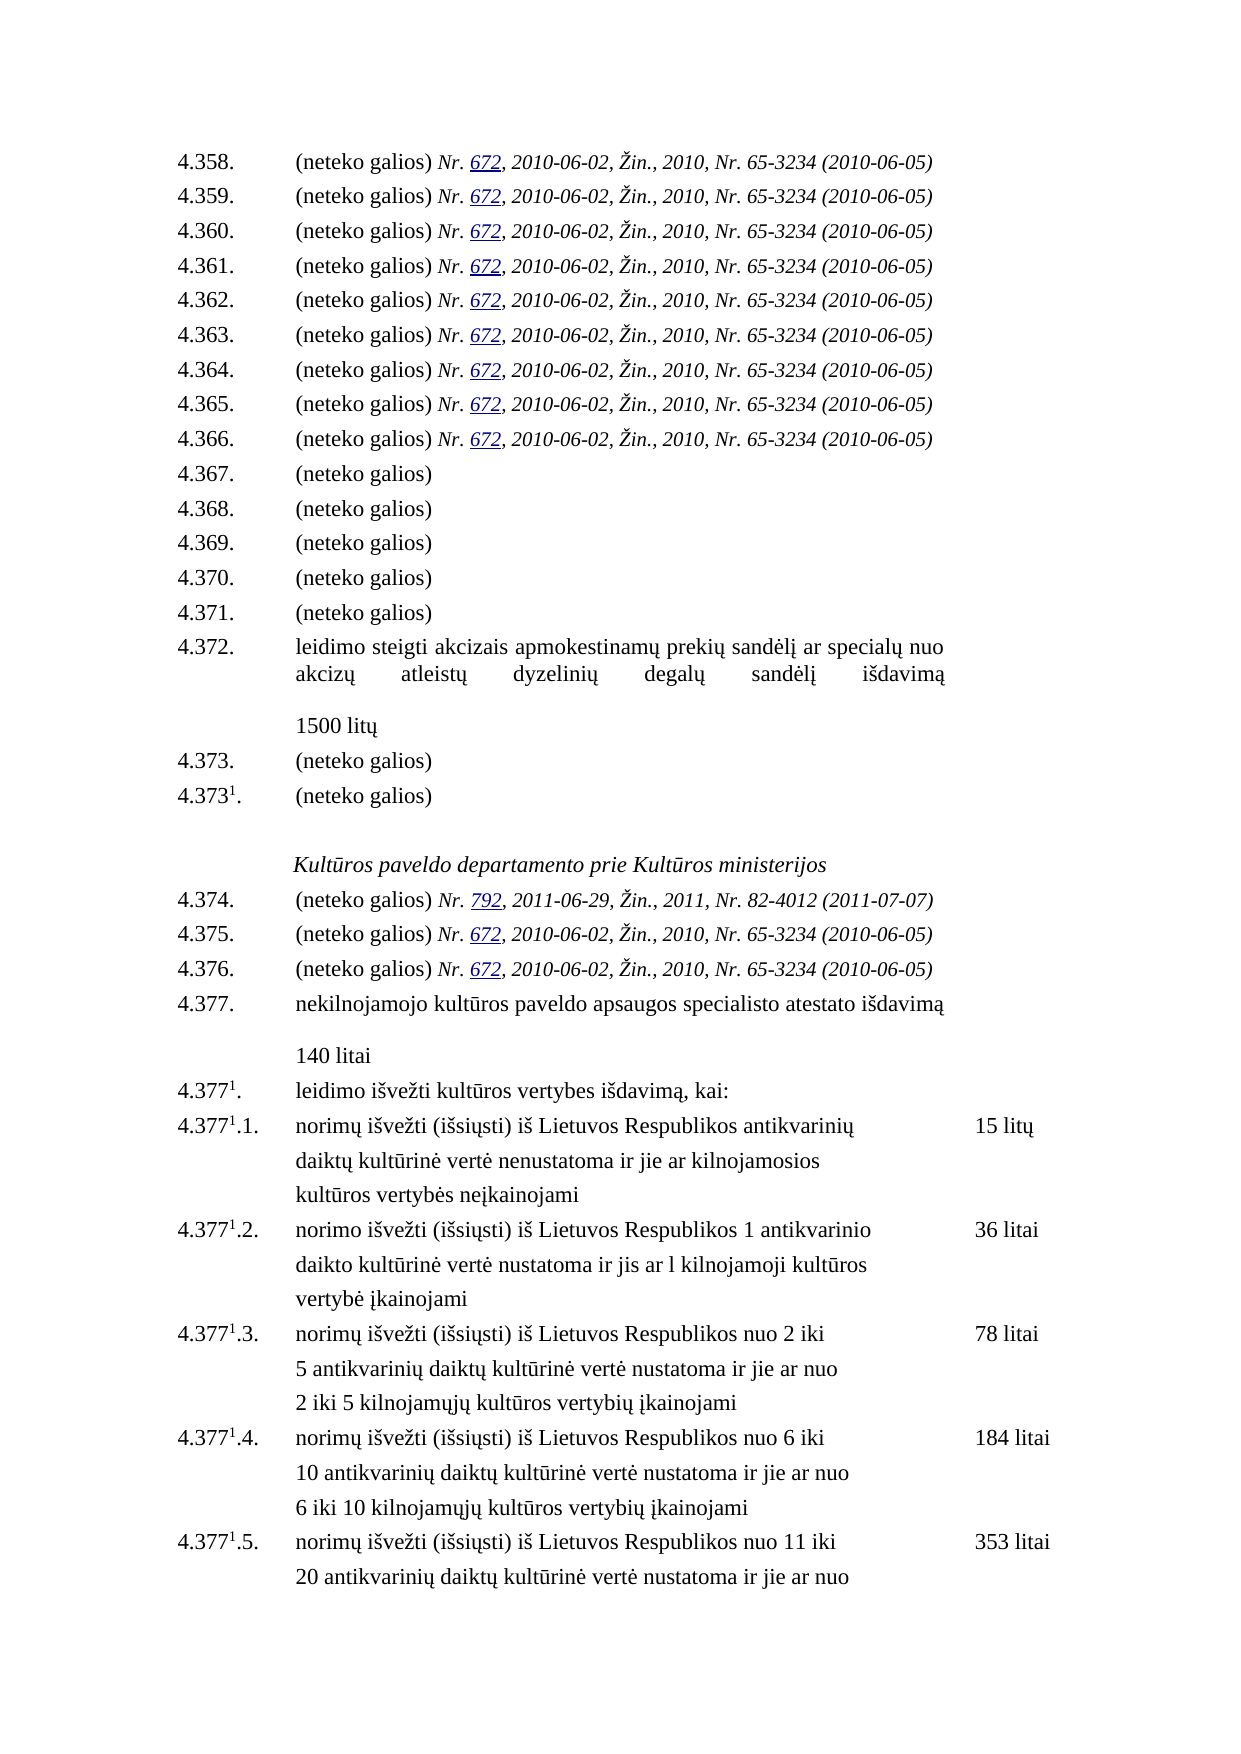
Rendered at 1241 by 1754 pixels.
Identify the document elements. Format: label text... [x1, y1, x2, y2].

text daiktų kultūrinė vertė nenustatoma ir jie ar kilnojamosios [177, 1147, 1122, 1173]
text 4.369. (neteko galios) [177, 529, 945, 556]
text vertybė įkainojami [177, 1285, 1122, 1312]
text 5 antikvarinių daiktų kultūrinė vertė nustatoma ir jie ar nuo [177, 1355, 1122, 1381]
text 4.360. (neteko galios) Nr. 672, 2010-06-02, Žin., 2010, Nr. 65-3234 (2010-06-05) [177, 217, 945, 243]
text 10 antikvarinių daiktų kultūrinė vertė nustatoma ir jie ar nuo [177, 1459, 1122, 1485]
text 2 iki 5 kilnojamųjų kultūros vertybių įkainojami [177, 1389, 1122, 1416]
text 4.3771.4. norimų išvežti (išsiųsti) iš Lietuvos Respublikos nuo 6 iki 184 litai [177, 1424, 1122, 1451]
text 4.376. (neteko galios) Nr. 672, 2010-06-02, Žin., 2010, Nr. 65-3234 (2010-06-05) [177, 955, 1122, 982]
text 4.370. (neteko galios) [177, 564, 945, 590]
text 4.374. (neteko galios) Nr. 792, 2011-06-29, Žin., 2011, Nr. 82-4012 (2011-07-07) [177, 886, 945, 912]
text 4.3771.1. norimų išvežti (išsiųsti) iš Lietuvos Respublikos antikvarinių 15 litų [177, 1112, 1122, 1138]
text 4.367. (neteko galios) [177, 460, 945, 486]
text 4.372. leidimo steigti akcizais apmokestinamų prekių sandėlį ar specialų nuo akcizų atleistų dyzelinių degalų sandėlį išdavimą 1500 litų [177, 633, 945, 739]
text 4.368. (neteko galios) [177, 494, 945, 521]
text 4.364. (neteko galios) Nr. 672, 2010-06-02, Žin., 2010, Nr. 65-3234 (2010-06-05) [177, 356, 945, 382]
text 4.363. (neteko galios) Nr. 672, 2010-06-02, Žin., 2010, Nr. 65-3234 (2010-06-05) [177, 321, 945, 347]
text 4.362. (neteko galios) Nr. 672, 2010-06-02, Žin., 2010, Nr. 65-3234 (2010-06-05) [177, 286, 945, 313]
text 4.375. (neteko galios) Nr. 672, 2010-06-02, Žin., 2010, Nr. 65-3234 (2010-06-05) [177, 921, 1122, 947]
text 4.377. nekilnojamojo kultūros paveldo apsaugos specialisto atestato išdavimą 140 litai [177, 990, 945, 1069]
text 6 iki 10 kilnojamųjų kultūros vertybių įkainojami [177, 1493, 1122, 1520]
text 4.373. (neteko galios) [177, 747, 945, 773]
text kultūros vertybės neįkainojami [177, 1181, 1122, 1208]
text 20 antikvarinių daiktų kultūrinė vertė nustatoma ir jie ar nuo [177, 1563, 1122, 1589]
text 4.365. (neteko galios) Nr. 672, 2010-06-02, Žin., 2010, Nr. 65-3234 (2010-06-05) [177, 391, 945, 417]
text 4.361. (neteko galios) Nr. 672, 2010-06-02, Žin., 2010, Nr. 65-3234 (2010-06-05) [177, 252, 945, 278]
text 4.371. (neteko galios) [177, 599, 945, 625]
text daikto kultūrinė vertė nustatoma ir jis ar l kilnojamoji kultūros [177, 1251, 1122, 1277]
text 4.366. (neteko galios) Nr. 672, 2010-06-02, Žin., 2010, Nr. 65-3234 (2010-06-05) [177, 425, 945, 452]
text 4.359. (neteko galios) Nr. 672, 2010-06-02, Žin., 2010, Nr. 65-3234 (2010-06-05) [177, 182, 945, 209]
text 4.3731. (neteko galios) [177, 782, 1122, 808]
text 4.3771.5. norimų išvežti (išsiųsti) iš Lietuvos Respublikos nuo 11 iki 353 litai [177, 1528, 1122, 1554]
text 4.358. (neteko galios) Nr. 672, 2010-06-02, Žin., 2010, Nr. 65-3234 (2010-06-05) [177, 148, 945, 174]
text 4.3771.2. norimo išvežti (išsiųsti) iš Lietuvos Respublikos 1 antikvarinio 36 litai [177, 1216, 1122, 1242]
text 4.3771.3. norimų išvežti (išsiųsti) iš Lietuvos Respublikos nuo 2 iki 78 litai [177, 1320, 1122, 1346]
text 4.3771. leidimo išvežti kultūros vertybes išdavimą, kai: [177, 1077, 1122, 1104]
text Kultūros paveldo departamento prie Kultūros ministerijos [177, 851, 945, 877]
